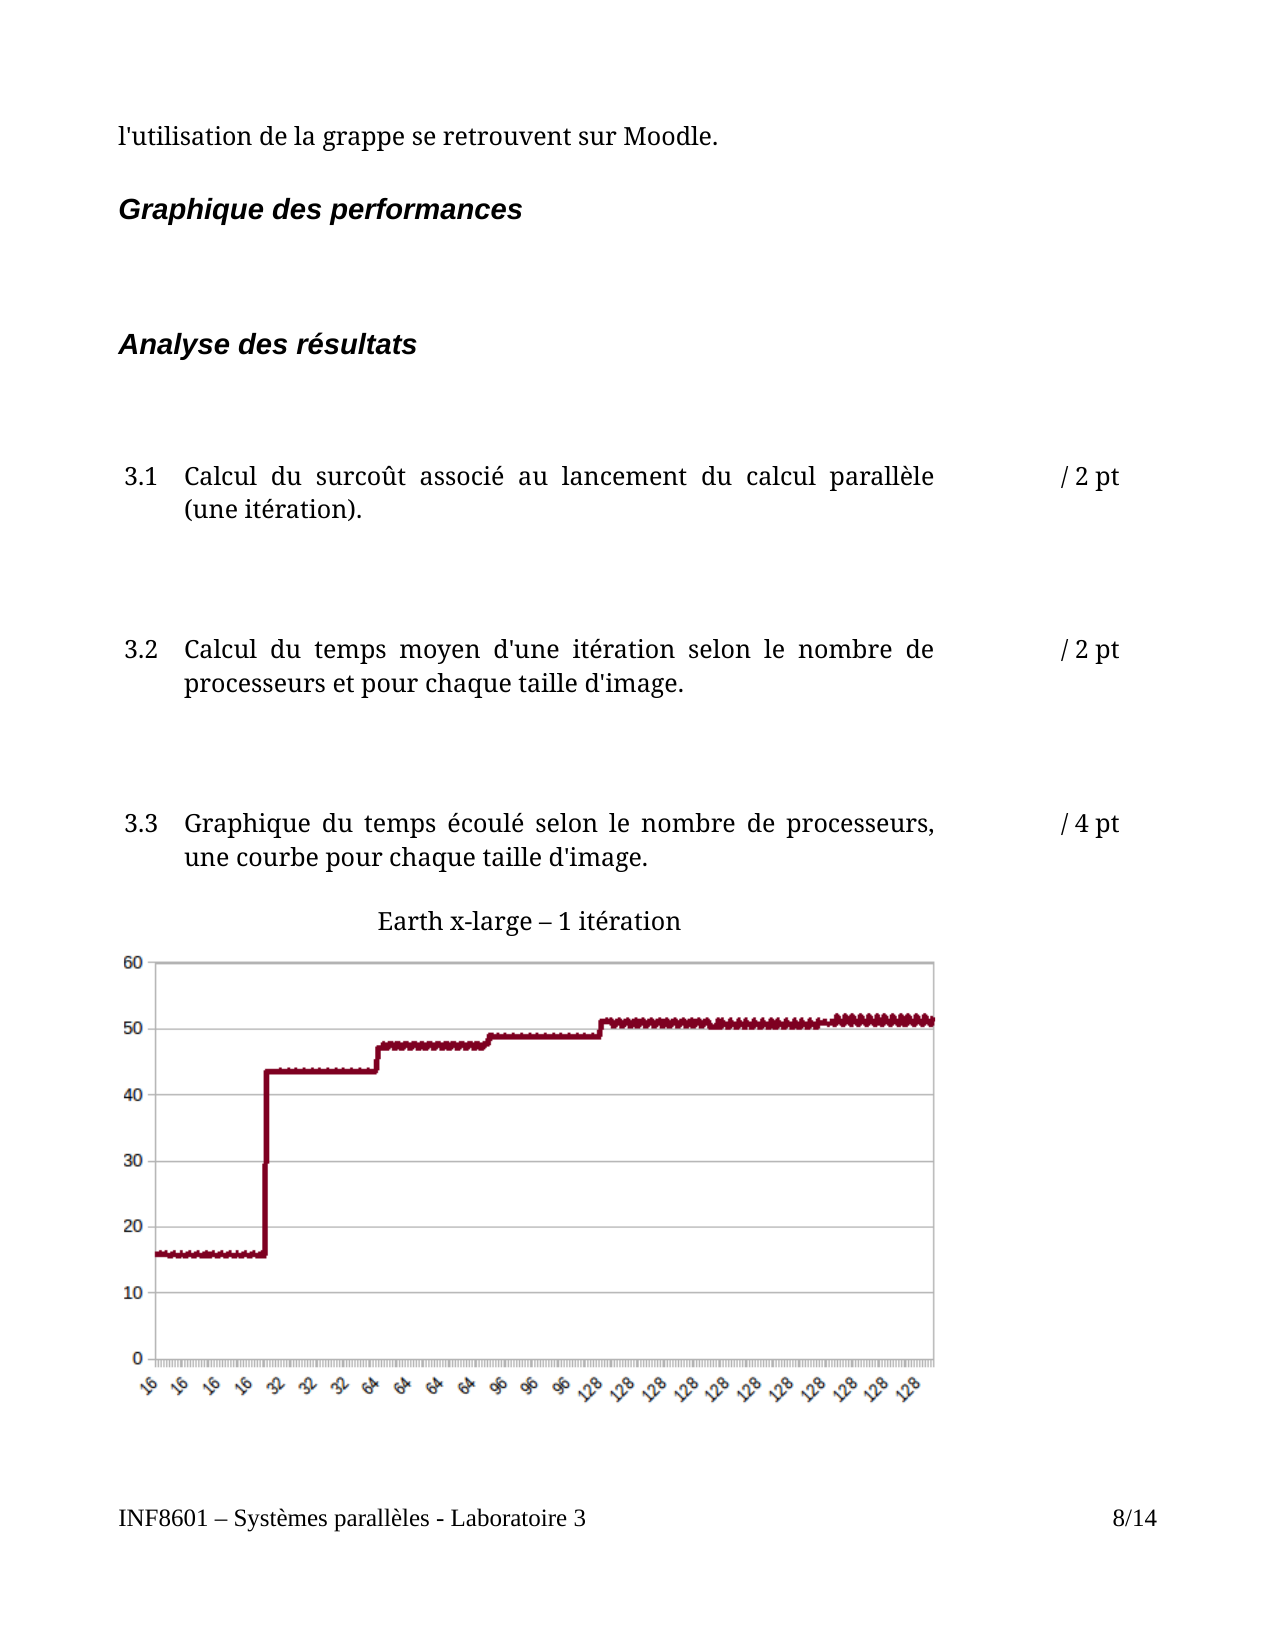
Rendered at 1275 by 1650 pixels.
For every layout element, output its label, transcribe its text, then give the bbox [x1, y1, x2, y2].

subtitle Graphique des performances [118, 192, 1157, 226]
table_header / 2 pt [1049, 438, 1157, 611]
table_cell [941, 611, 1049, 785]
picture [123, 952, 936, 1412]
table_cell / 2 pt [1049, 611, 1157, 785]
table_header Calcul du surcoût associé au lancement du calcul parallèle (une itération). [118, 438, 941, 611]
text l'utilisation de la grappe se retrouvent sur Moodle. [118, 118, 1157, 152]
table_cell / 4 pt [1049, 785, 1157, 1467]
table_cell Calcul du temps moyen d'une itération selon le nombre de processeurs et pour chaque taille d'image. [118, 611, 941, 785]
table_cell Graphique du temps écoulé selon le nombre de processeurs, une courbe pour chaque taille d'image. Earth x-large – 1 itération [118, 785, 941, 1467]
table_cell [941, 785, 1049, 1467]
subtitle Analyse des résultats [118, 327, 1157, 361]
table_header [941, 438, 1049, 611]
